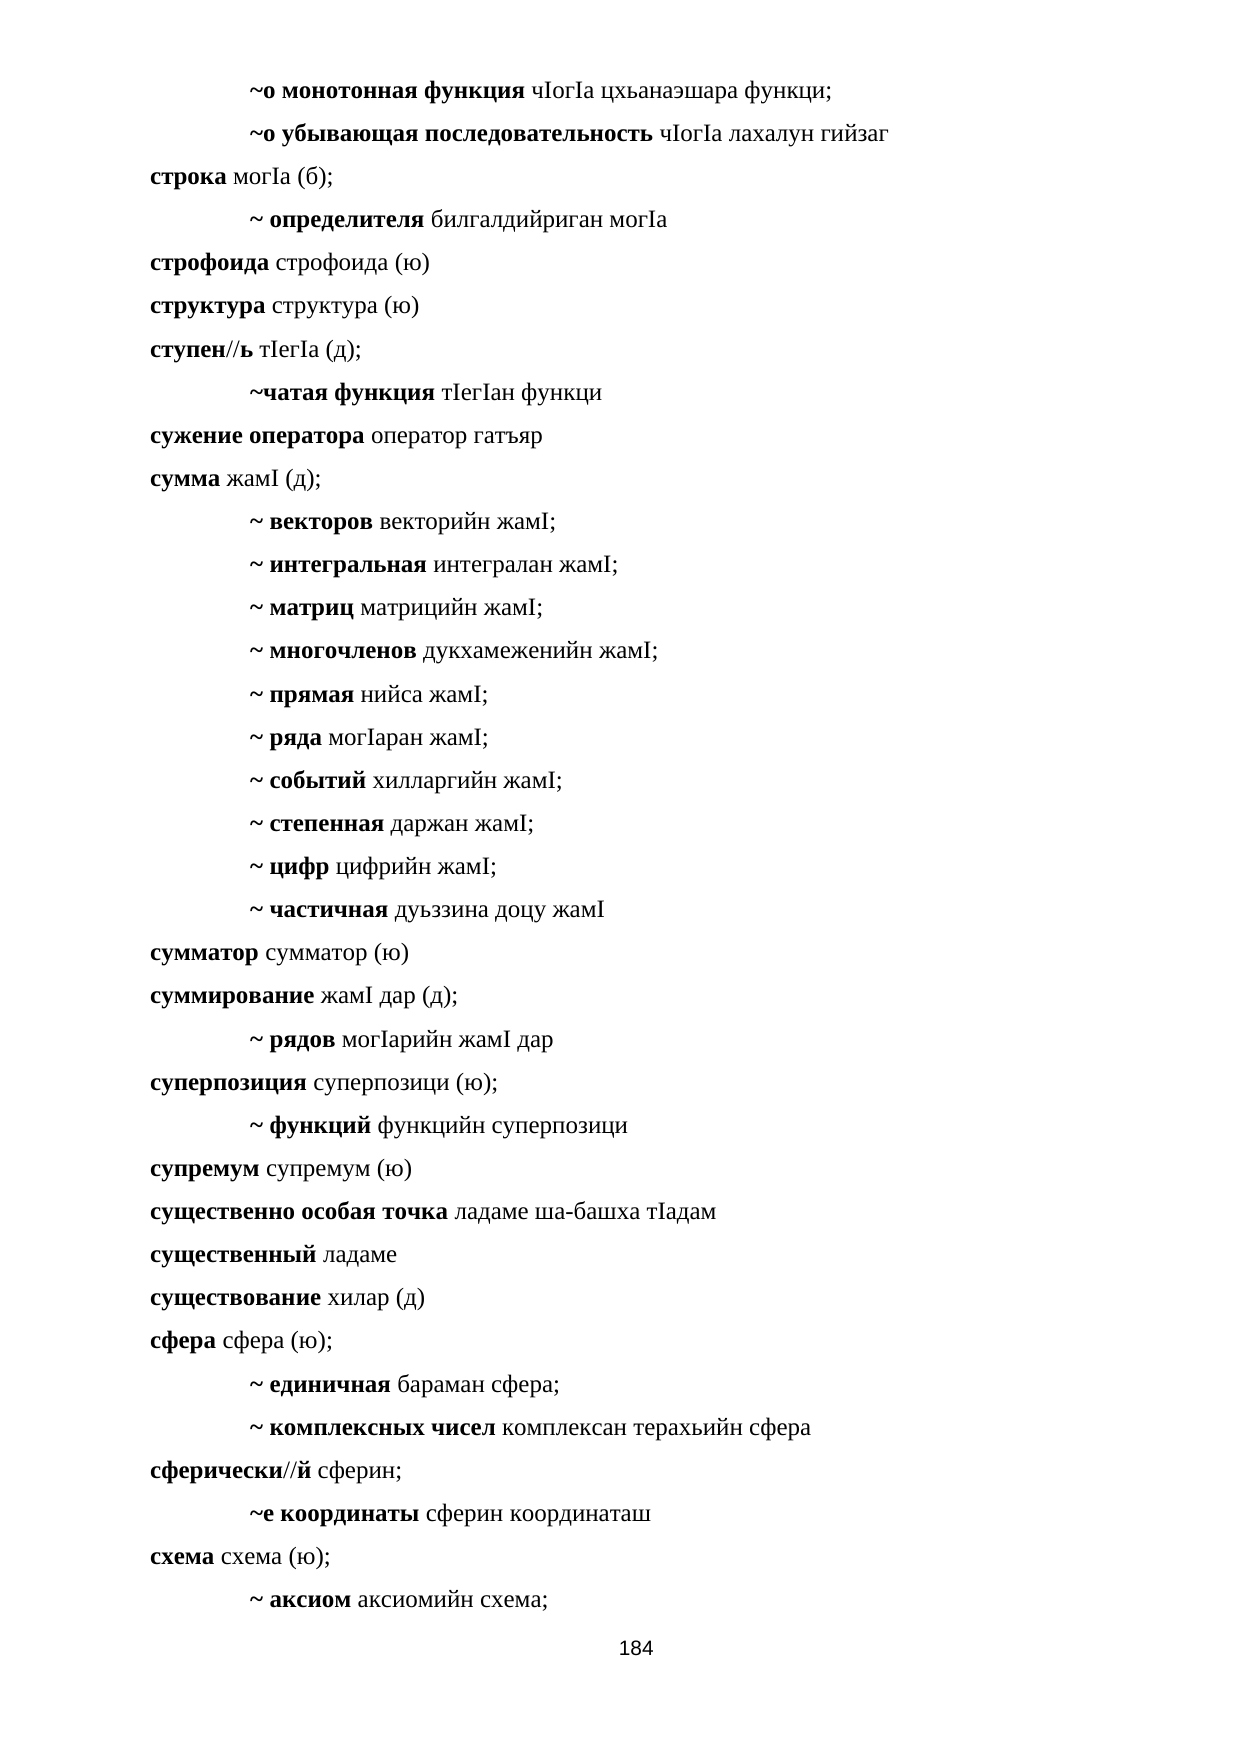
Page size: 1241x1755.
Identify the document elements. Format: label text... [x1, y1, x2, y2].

text сферически//й сферин; ~е координаты сферин координаташ [150, 1455, 1122, 1527]
text ~о монотонная функция чӀогӀа цхьанаэшара функци; ~о убывающая последовательность чӀогӀа лахалун гийзаг [150, 75, 1122, 147]
text сфера сфера (ю); ~ единичная бараман сфера; ~ комплексных чисел комплексан терахьийн сфера [150, 1326, 1122, 1441]
text сумма жамӀ (д); ~ векторов векторийн жамӀ; ~ интегральная интегралан жамӀ; ~ матриц матрицийн жамӀ; ~ многочленов дукхамеженийн жамӀ; ~ прямая нийса жамӀ; ~ ряда могӀаран жамӀ; ~ событий хилларгийн жамӀ; ~ степенная даржан жамӀ; ~ цифр цифрийн жамӀ; ~ частичная дуьззина доцу жамӀ [150, 463, 1122, 923]
text существенный ладаме [150, 1239, 1122, 1268]
text сумматор сумматор (ю) [150, 937, 1122, 966]
text строфоида строфоида (ю) [150, 247, 1122, 276]
text строка могӀа (б); ~ определителя билгалдийриган могӀа [150, 161, 1122, 233]
text существенно особая точка ладаме ша-башха тӀадам [150, 1196, 1122, 1225]
text суперпозиция суперпозици (ю); ~ функций функцийн суперпозици [150, 1067, 1122, 1139]
text ступен//ь тӀегӀа (д); ~чатая функция тӀегӀан функци [150, 334, 1122, 406]
text супремум супремум (ю) [150, 1153, 1122, 1182]
text схема схема (ю); ~ аксиом аксиомийн схема; [150, 1541, 1122, 1613]
text структура структура (ю) [150, 291, 1122, 319]
text суммирование жамӀ дар (д); ~ рядов могӀарийн жамӀ дар [150, 981, 1122, 1052]
text существование хилар (д) [150, 1282, 1122, 1311]
text сужение оператора оператор гатъяр [150, 420, 1122, 449]
